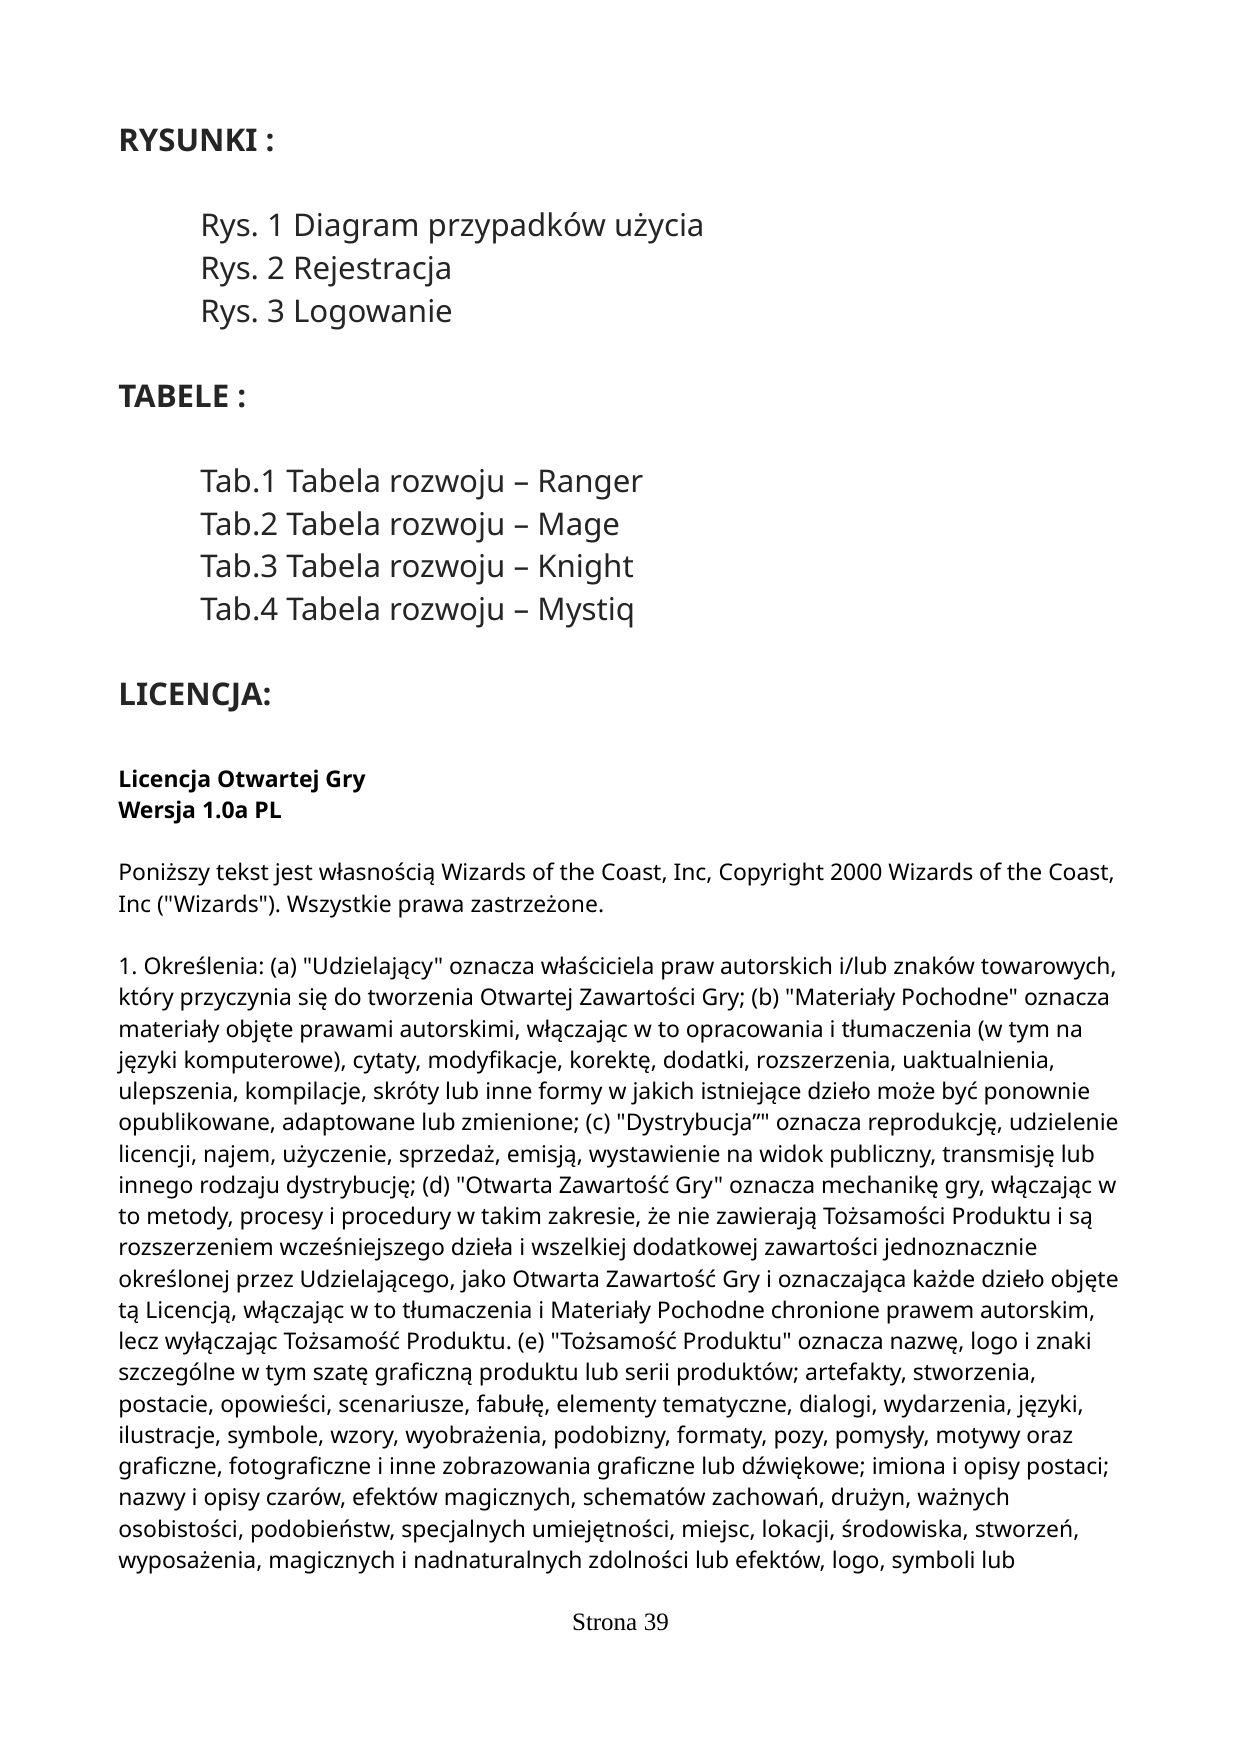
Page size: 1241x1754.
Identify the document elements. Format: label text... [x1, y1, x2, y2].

list Tab.2 Tabela rozwoju – Mage [118, 502, 1122, 544]
text Wersja 1.0a PL [118, 794, 1122, 825]
list Tab.4 Tabela rozwoju – Mystiq [118, 587, 1122, 629]
list LICENCJA: [118, 672, 1122, 714]
list Tab.3 Tabela rozwoju – Knight [118, 544, 1122, 587]
text Licencja Otwartej Gry [118, 762, 1122, 794]
list Tab.1 Tabela rozwoju – Ranger [118, 459, 1122, 502]
list TABELE : [118, 374, 1122, 416]
list Rys. 1 Diagram przypadków użycia [118, 203, 1122, 246]
text Poniższy tekst jest własnością Wizards of the Coast, Inc, Copyright 2000 Wizards of the Coast, Inc ("Wizards"). Wszystkie prawa zastrzeżone. [118, 856, 1122, 919]
list Rys. 2 Rejestracja [118, 246, 1122, 288]
list RYSUNKI : [118, 118, 1122, 161]
text 1. Określenia: (a) "Udzielający" oznacza właściciela praw autorskich i/lub znaków towarowych, który przyczynia się do tworzenia Otwartej Zawartości Gry; (b) "Materiały Pochodne" oznacza materiały objęte prawami autorskimi, włączając w to opracowania i tłumaczenia (w tym na języki komputerowe), cytaty, modyfikacje, korektę, dodatki, rozszerzenia, uaktualnienia, ulepszenia, kompilacje, skróty lub inne formy w jakich istniejące dzieło może być ponownie opublikowane, adaptowane lub zmienione; (c) "Dystrybucja”" oznacza reprodukcję, udzielenie licencji, najem, użyczenie, sprzedaż, emisją, wystawienie na widok publiczny, transmisję lub innego rodzaju dystrybucję; (d) "Otwarta Zawartość Gry" oznacza mechanikę gry, włączając w to metody, procesy i procedury w takim zakresie, że nie zawierają Tożsamości Produktu i są rozszerzeniem wcześniejszego dzieła i wszelkiej dodatkowej zawartości jednoznacznie określonej przez Udzielającego, jako Otwarta Zawartość Gry i oznaczająca każde dzieło objęte tą Licencją, włączając w to tłumaczenia i Materiały Pochodne chronione prawem autorskim, lecz wyłączając Tożsamość Produktu. (e) "Tożsamość Produktu" oznacza nazwę, logo i znaki szczególne w tym szatę graficzną produktu lub serii produktów; artefakty, stworzenia, postacie, opowieści, scenariusze, fabułę, elementy tematyczne, dialogi, wydarzenia, języki, ilustracje, symbole, wzory, wyobrażenia, podobizny, formaty, pozy, pomysły, motywy oraz graficzne, fotograficzne i inne zobrazowania graficzne lub dźwiękowe; imiona i opisy postaci; nazwy i opisy czarów, efektów magicznych, schematów zachowań, drużyn, ważnych osobistości, podobieństw, specjalnych umiejętności, miejsc, lokacji, środowiska, stworzeń, wyposażenia, magicznych i nadnaturalnych zdolności lub efektów, logo, symboli lub [118, 950, 1122, 1575]
list Rys. 3 Logowanie [118, 288, 1122, 331]
